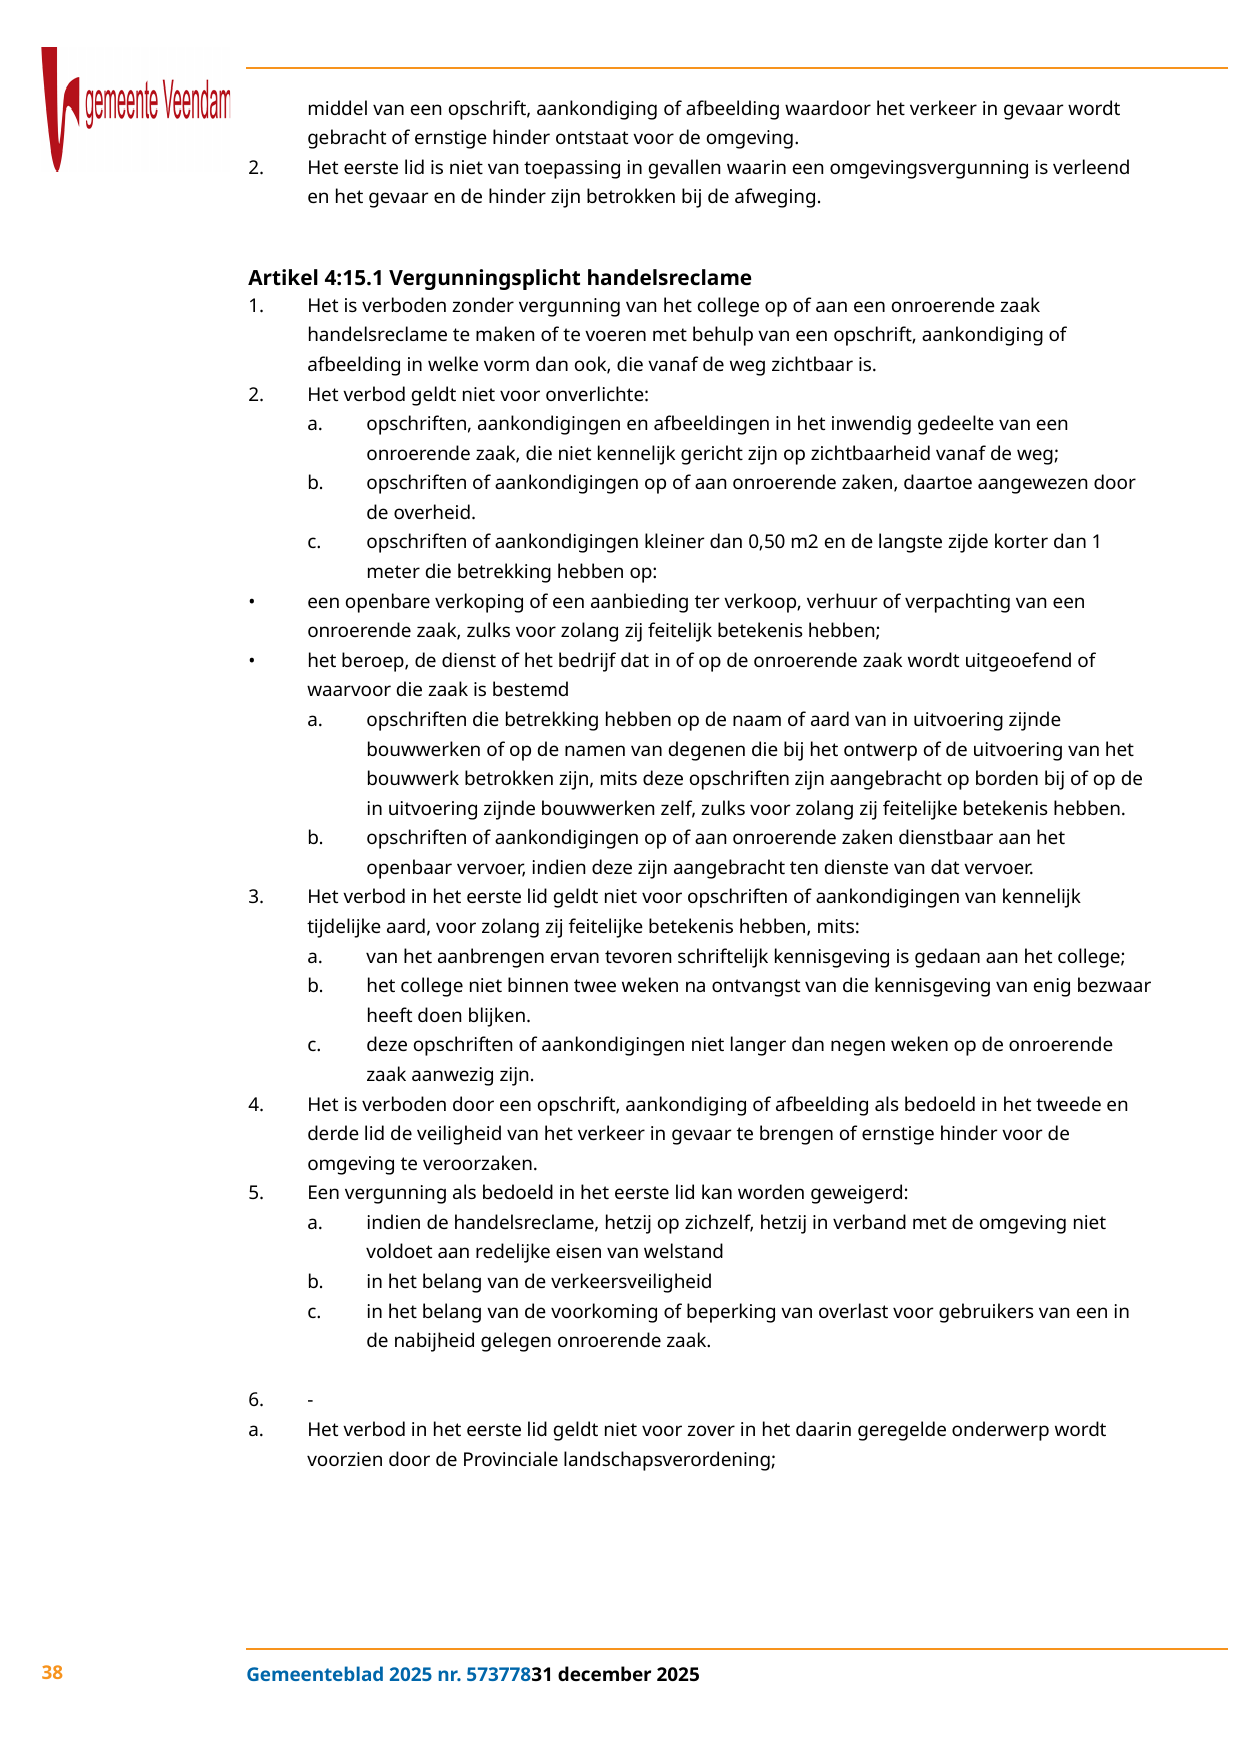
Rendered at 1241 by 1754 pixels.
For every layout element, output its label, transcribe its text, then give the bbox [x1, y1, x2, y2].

list opschriften, aankondigingen en afbeeldingen in het inwendig gedeelte van een onroerende zaak, die niet kennelijk gericht zijn op zichtbaarheid vanaf de weg; [307, 410, 1152, 466]
list in het belang van de voorkoming of beperking van overlast voor gebruikers van een in de nabijheid gelegen onroerende zaak. [307, 1298, 1152, 1353]
list Het eerste lid is niet van toepassing in gevallen waarin een omgevingsvergunning is verleend en het gevaar en de hinder zijn betrokken bij de afweging. [248, 154, 1152, 209]
list in het belang van de verkeersveiligheid [307, 1268, 1152, 1294]
list opschriften of aankondigingen op of aan onroerende zaken, daartoe aangewezen door de overheid. [307, 469, 1152, 525]
list Het verbod in het eerste lid geldt niet voor opschriften of aankondigingen van kennelijk tijdelijke aard, voor zolang zij feitelijke betekenis hebben, mits: [248, 884, 1152, 939]
list - [248, 1387, 1152, 1412]
list een openbare verkoping of een aanbieding ter verkoop, verhuur of verpachting van een onroerende zaak, zulks voor zolang zij feitelijk betekenis hebben; [248, 588, 1152, 643]
list Het is verboden door een opschrift, aankondiging of afbeelding als bedoeld in het tweede en derde lid de veiligheid van het verkeer in gevaar te brengen of ernstige hinder voor de omgeving te veroorzaken. [248, 1091, 1152, 1176]
list indien de handelsreclame, hetzij op zichzelf, hetzij in verband met de omgeving niet voldoet aan redelijke eisen van welstand [307, 1209, 1152, 1264]
text Artikel 4:15.1 Vergunningsplicht handelsreclame [248, 263, 1152, 292]
list Het verbod in het eerste lid geldt niet voor zover in het daarin geregelde onderwerp wordt voorzien door de Provinciale landschapsverordening; [248, 1416, 1152, 1471]
list het beroep, de dienst of het bedrijf dat in of op de onroerende zaak wordt uitgeoefend of waarvoor die zaak is bestemd [248, 647, 1152, 702]
list Het is verboden zonder vergunning van het college op of aan een onroerende zaak handelsreclame te maken of te voeren met behulp van een opschrift, aankondiging of afbeelding in welke vorm dan ook, die vanaf de weg zichtbaar is. [248, 292, 1152, 377]
picture [41, 47, 231, 172]
list Het verbod geldt niet voor onverlichte: [248, 381, 1152, 406]
list middel van een opschrift, aankondiging of afbeelding waardoor het verkeer in gevaar wordt gebracht of ernstige hinder ontstaat voor de omgeving. [248, 95, 1152, 150]
list opschriften of aankondigingen kleiner dan 0,50 m2 en de langste zijde korter dan 1 meter die betrekking hebben op: [307, 529, 1152, 584]
list van het aanbrengen ervan tevoren schriftelijk kennisgeving is gedaan aan het college; [307, 943, 1152, 968]
list deze opschriften of aankondigingen niet langer dan negen weken op de onroerende zaak aanwezig zijn. [307, 1032, 1152, 1087]
list opschriften die betrekking hebben op de naam of aard van in uitvoering zijnde bouwwerken of op de namen van degenen die bij het ontwerp of de uitvoering van het bouwwerk betrokken zijn, mits deze opschriften zijn aangebracht op borden bij of op de in uitvoering zijnde bouwwerken zelf, zulks voor zolang zij feitelijke betekenis hebben. [307, 706, 1152, 821]
list opschriften of aankondigingen op of aan onroerende zaken dienstbaar aan het openbaar vervoer, indien deze zijn aangebracht ten dienste van dat vervoer. [307, 824, 1152, 880]
list Een vergunning als bedoeld in het eerste lid kan worden geweigerd: [248, 1179, 1152, 1205]
list het college niet binnen twee weken na ontvangst van die kennisgeving van enig bezwaar heeft doen blijken. [307, 972, 1152, 1028]
